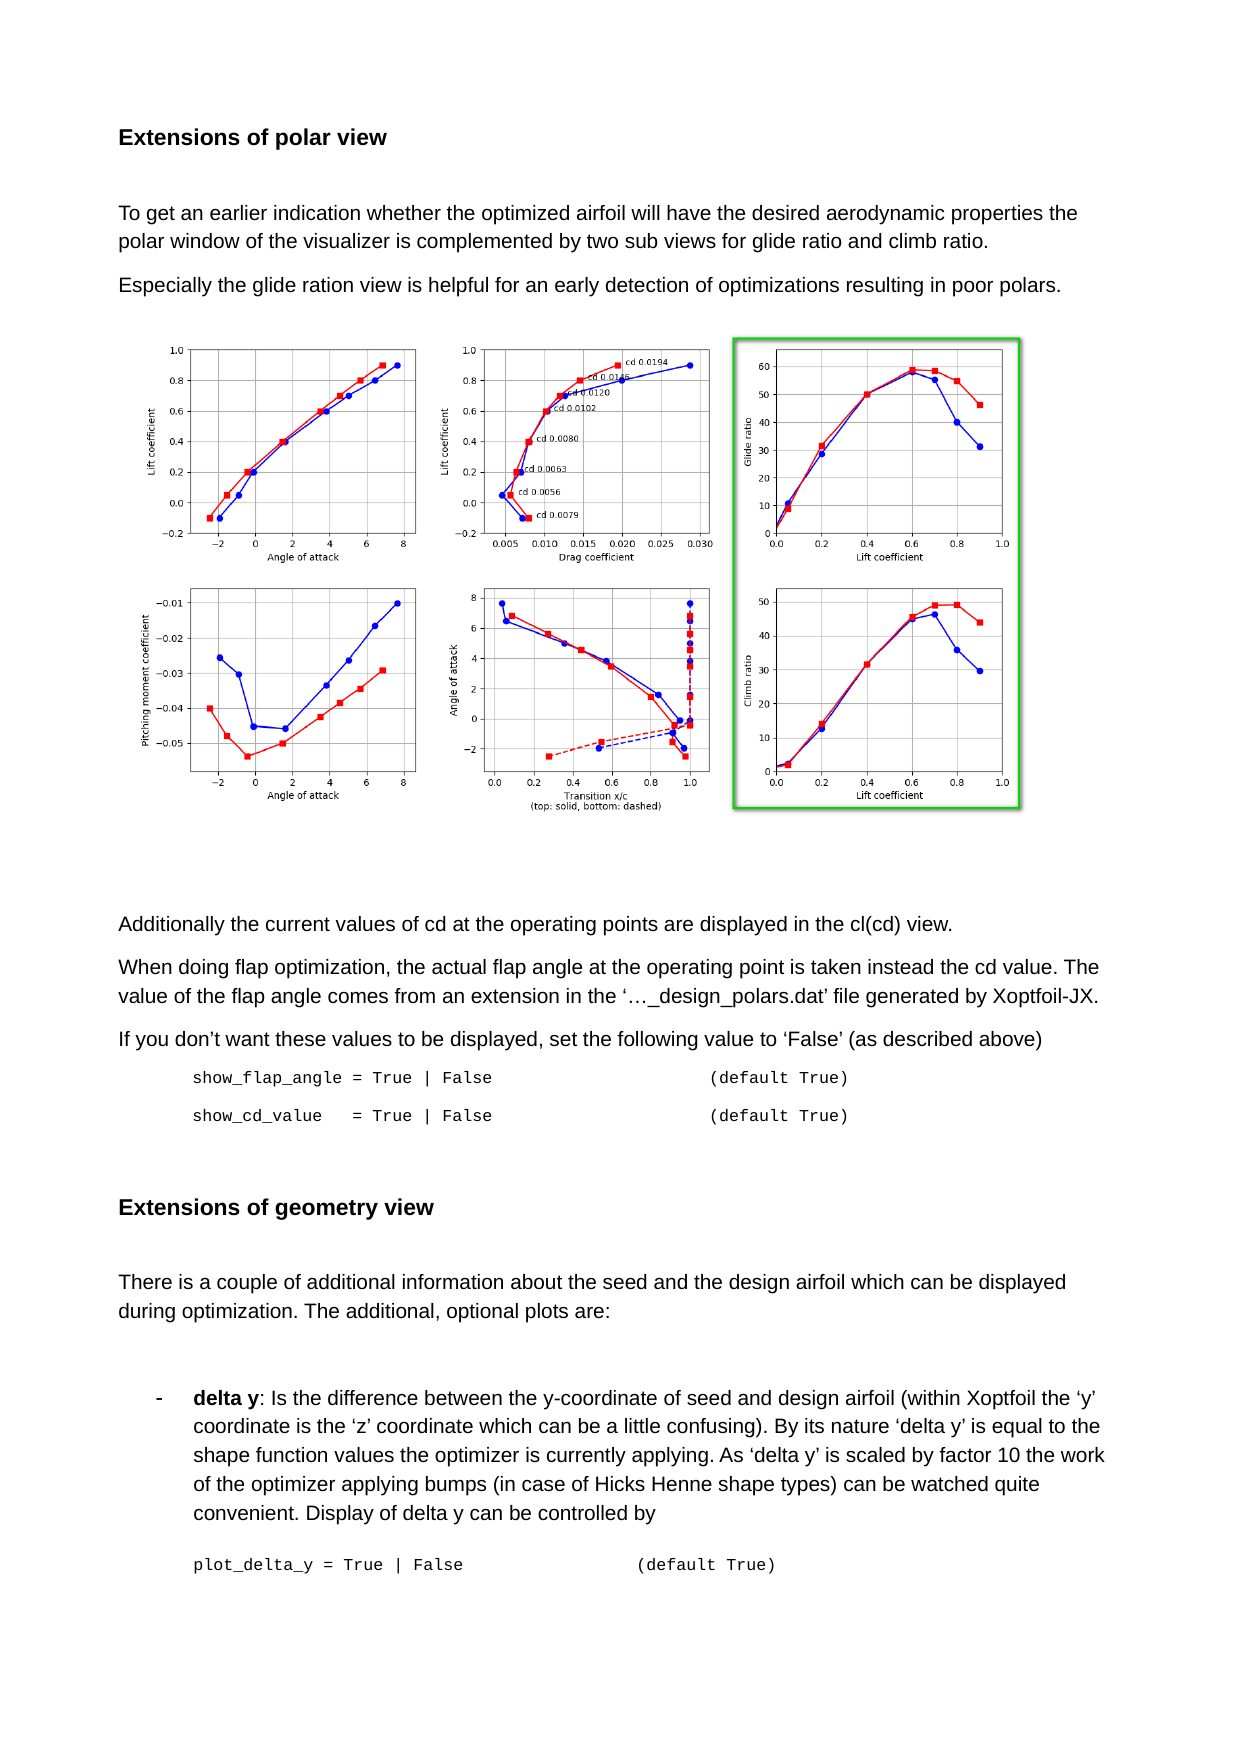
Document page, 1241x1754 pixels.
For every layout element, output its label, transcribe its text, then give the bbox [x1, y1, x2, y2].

text Additionally the current values of cd at the operating points are displayed in the cl(cd) view. [118, 911, 1122, 935]
text show_flap_angle = True | False (default True) [192, 1070, 1122, 1089]
text Especially the glide ration view is helpful for an early detection of optimizations resulting in poor polars. [118, 272, 1122, 296]
text show_cd_value = True | False (default True) [192, 1107, 1122, 1126]
text When doing flap optimization, the actual flap angle at the operating point is taken instead the cd value. The value of the flap angle comes from an extension in the ‘…_design_polars.dat’ file generated by Xoptfoil-JX. [118, 955, 1122, 1007]
text To get an earlier indication whether the optimized airfoil will have the desired aerodynamic properties the polar window of the visualizer is complemented by two sub views for glide ratio and climb ratio. [118, 200, 1122, 253]
subtitle Extensions of geometry view [118, 1194, 1122, 1220]
list delta y: Is the difference between the y-coordinate of seed and design airfoil (within Xoptfoil the ‘y’ coordinate is the ‘z’ coordinate which can be a little confusing). By its nature ‘delta y’ is equal to the shape function values the optimizer is currently applying. As ‘delta y’ is scaled by factor 10 the work of the optimizer applying bumps (in case of Hicks Henne shape types) can be watched quite convenient. Display of delta y can be controlled by plot_delta_y = True | False (default True) [156, 1385, 1122, 1604]
subtitle Extensions of polar view [118, 124, 1122, 151]
text If you don’t want these values to be displayed, set the following value to ‘False’ (as described above) [118, 1027, 1122, 1051]
text There is a couple of additional information about the seed and the design airfoil which can be displayed during optimization. The additional, optional plots are: [118, 1270, 1122, 1323]
picture [130, 330, 1030, 820]
